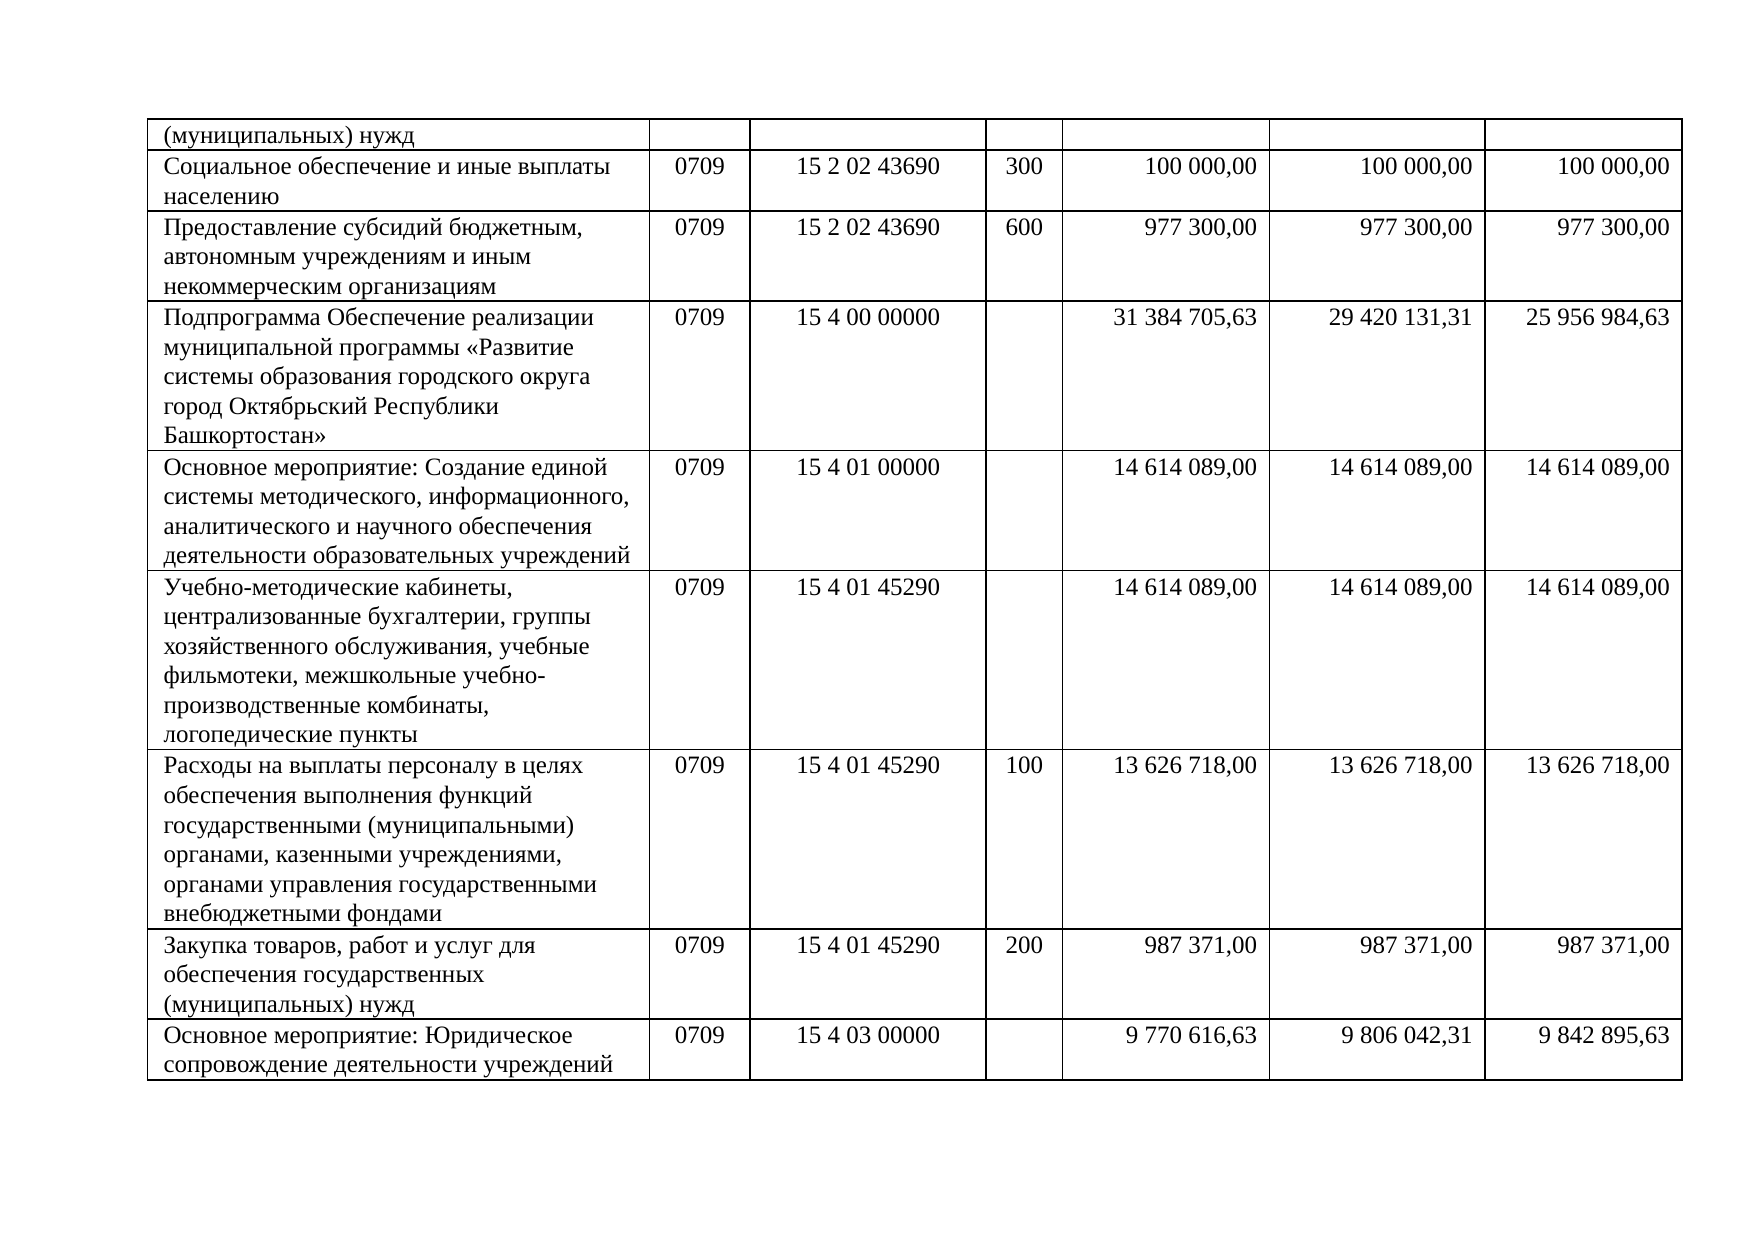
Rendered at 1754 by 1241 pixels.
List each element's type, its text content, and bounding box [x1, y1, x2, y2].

table_cell [1270, 120, 1484, 149]
table_cell 600 [987, 212, 1062, 300]
table_cell 987 371,00 [1063, 930, 1269, 1018]
table_cell 14 614 089,00 [1486, 571, 1681, 749]
table_cell 100 000,00 [1270, 151, 1484, 210]
table_cell [751, 120, 985, 149]
table_cell 29 420 131,31 [1270, 302, 1484, 450]
table_cell 977 300,00 [1270, 212, 1484, 300]
table_cell 15 4 01 45290 [751, 930, 985, 1018]
table_cell 977 300,00 [1063, 212, 1269, 300]
table_cell 0709 [650, 212, 749, 300]
table_cell 987 371,00 [1486, 930, 1681, 1018]
table_cell 0709 [650, 750, 749, 928]
table_cell 0709 [650, 451, 749, 570]
table_cell [987, 571, 1062, 749]
table_cell 14 614 089,00 [1486, 451, 1681, 570]
table_cell Основное мероприятие: Юридическое сопровождение деятельности учреждений [148, 1020, 649, 1079]
table_cell 15 4 01 45290 [751, 571, 985, 749]
table_cell 13 626 718,00 [1063, 750, 1269, 928]
table_cell [987, 451, 1062, 570]
table_cell 31 384 705,63 [1063, 302, 1269, 450]
table_cell 13 626 718,00 [1270, 750, 1484, 928]
table_cell 0709 [650, 151, 749, 210]
table_cell Расходы на выплаты персоналу в целях обеспечения выполнения функций государственными (муниципальными) органами, казенными учреждениями, органами управления государственными внебюджетными фондами [148, 750, 649, 928]
table_cell 15 2 02 43690 [751, 151, 985, 210]
table_cell [987, 120, 1062, 149]
table_cell 977 300,00 [1486, 212, 1681, 300]
table_cell 15 4 01 45290 [751, 750, 985, 928]
table_cell 100 [987, 750, 1062, 928]
table_cell 100 000,00 [1063, 151, 1269, 210]
table_cell [987, 1020, 1062, 1079]
table_cell (муниципальных) нужд [148, 120, 649, 149]
table_cell Учебно-методические кабинеты, централизованные бухгалтерии, группы хозяйственного обслуживания, учебные фильмотеки, межшкольные учебно-производственные комбинаты, логопедические пункты [148, 571, 649, 749]
table_cell 0709 [650, 571, 749, 749]
table_cell [650, 120, 749, 149]
table_cell [1486, 120, 1681, 149]
table_cell 13 626 718,00 [1486, 750, 1681, 928]
table_cell [1063, 120, 1269, 149]
table_cell 25 956 984,63 [1486, 302, 1681, 450]
table_cell 0709 [650, 1020, 749, 1079]
table_cell 15 4 03 00000 [751, 1020, 985, 1079]
table_cell Подпрограмма Обеспечение реализации муниципальной программы «Развитие системы образования городского округа город Октябрьский Республики Башкортостан» [148, 302, 649, 450]
table_cell 14 614 089,00 [1063, 571, 1269, 749]
table_cell 9 842 895,63 [1486, 1020, 1681, 1079]
table_cell 0709 [650, 930, 749, 1018]
table_cell 14 614 089,00 [1270, 571, 1484, 749]
table_cell 14 614 089,00 [1270, 451, 1484, 570]
table_cell Закупка товаров, работ и услуг для обеспечения государственных (муниципальных) нужд [148, 930, 649, 1018]
table_cell [987, 302, 1062, 450]
table_cell Социальное обеспечение и иные выплаты населению [148, 151, 649, 210]
table_cell 15 4 00 00000 [751, 302, 985, 450]
table_cell 200 [987, 930, 1062, 1018]
table_cell 9 770 616,63 [1063, 1020, 1269, 1079]
table_cell 987 371,00 [1270, 930, 1484, 1018]
table_cell 300 [987, 151, 1062, 210]
table_cell 9 806 042,31 [1270, 1020, 1484, 1079]
table_cell 14 614 089,00 [1063, 451, 1269, 570]
table_cell Основное мероприятие: Создание единой системы методического, информационного, аналитического и научного обеспечения деятельности образовательных учреждений [148, 451, 649, 570]
table_cell 0709 [650, 302, 749, 450]
table_cell 15 4 01 00000 [751, 451, 985, 570]
table_cell 15 2 02 43690 [751, 212, 985, 300]
table_cell 100 000,00 [1486, 151, 1681, 210]
table_cell Предоставление субсидий бюджетным, автономным учреждениям и иным некоммерческим организациям [148, 212, 649, 300]
